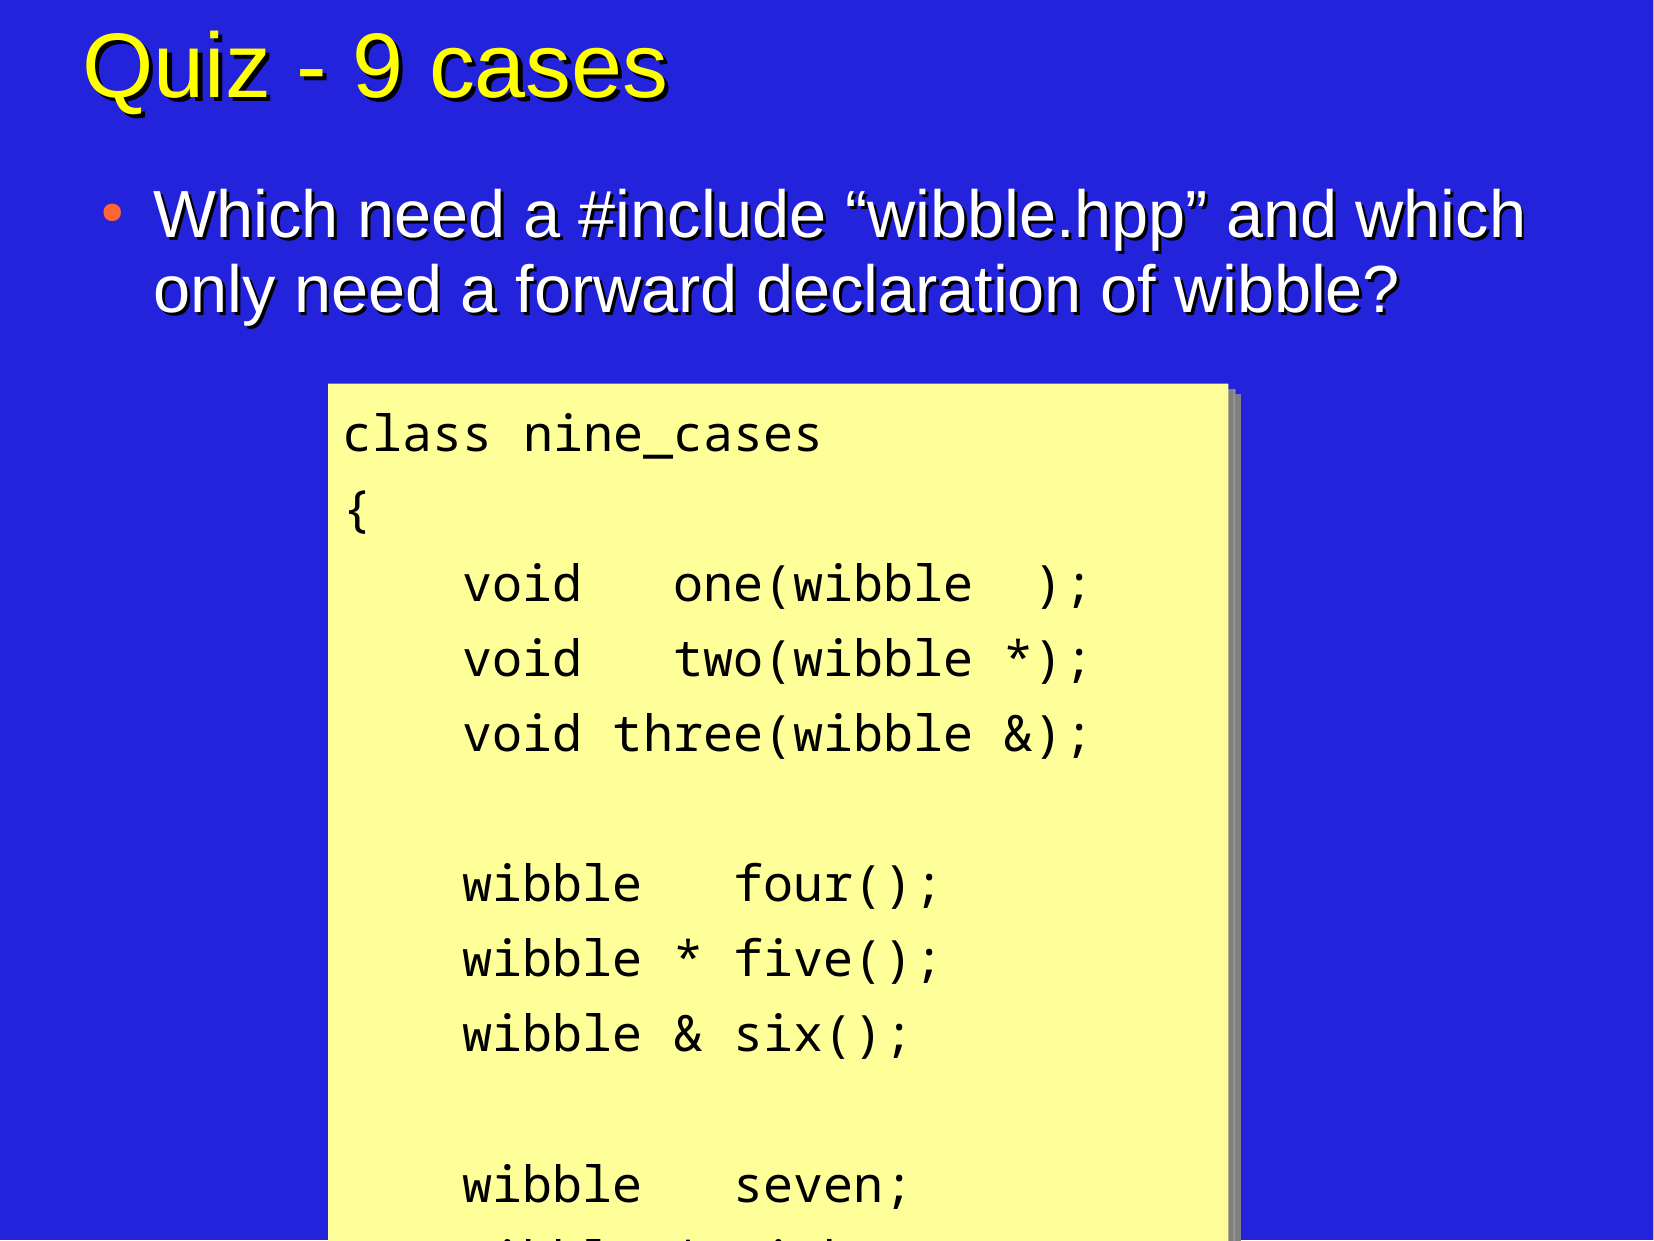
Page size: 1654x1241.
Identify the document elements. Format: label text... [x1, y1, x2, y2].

list Which need a #include “wibble.hpp” and which only need a forward declaration of wibble? [82, 177, 1571, 1182]
title Quiz - 9 cases [82, 2, 1571, 130]
text_box class nine_cases { void one(wibble ); void two(wibble *); void three(wibble &); wibble four(); wibble * five(); wibble & six(); wibble seven; wibble * eight; wibble & nine; }; [328, 383, 1229, 1241]
